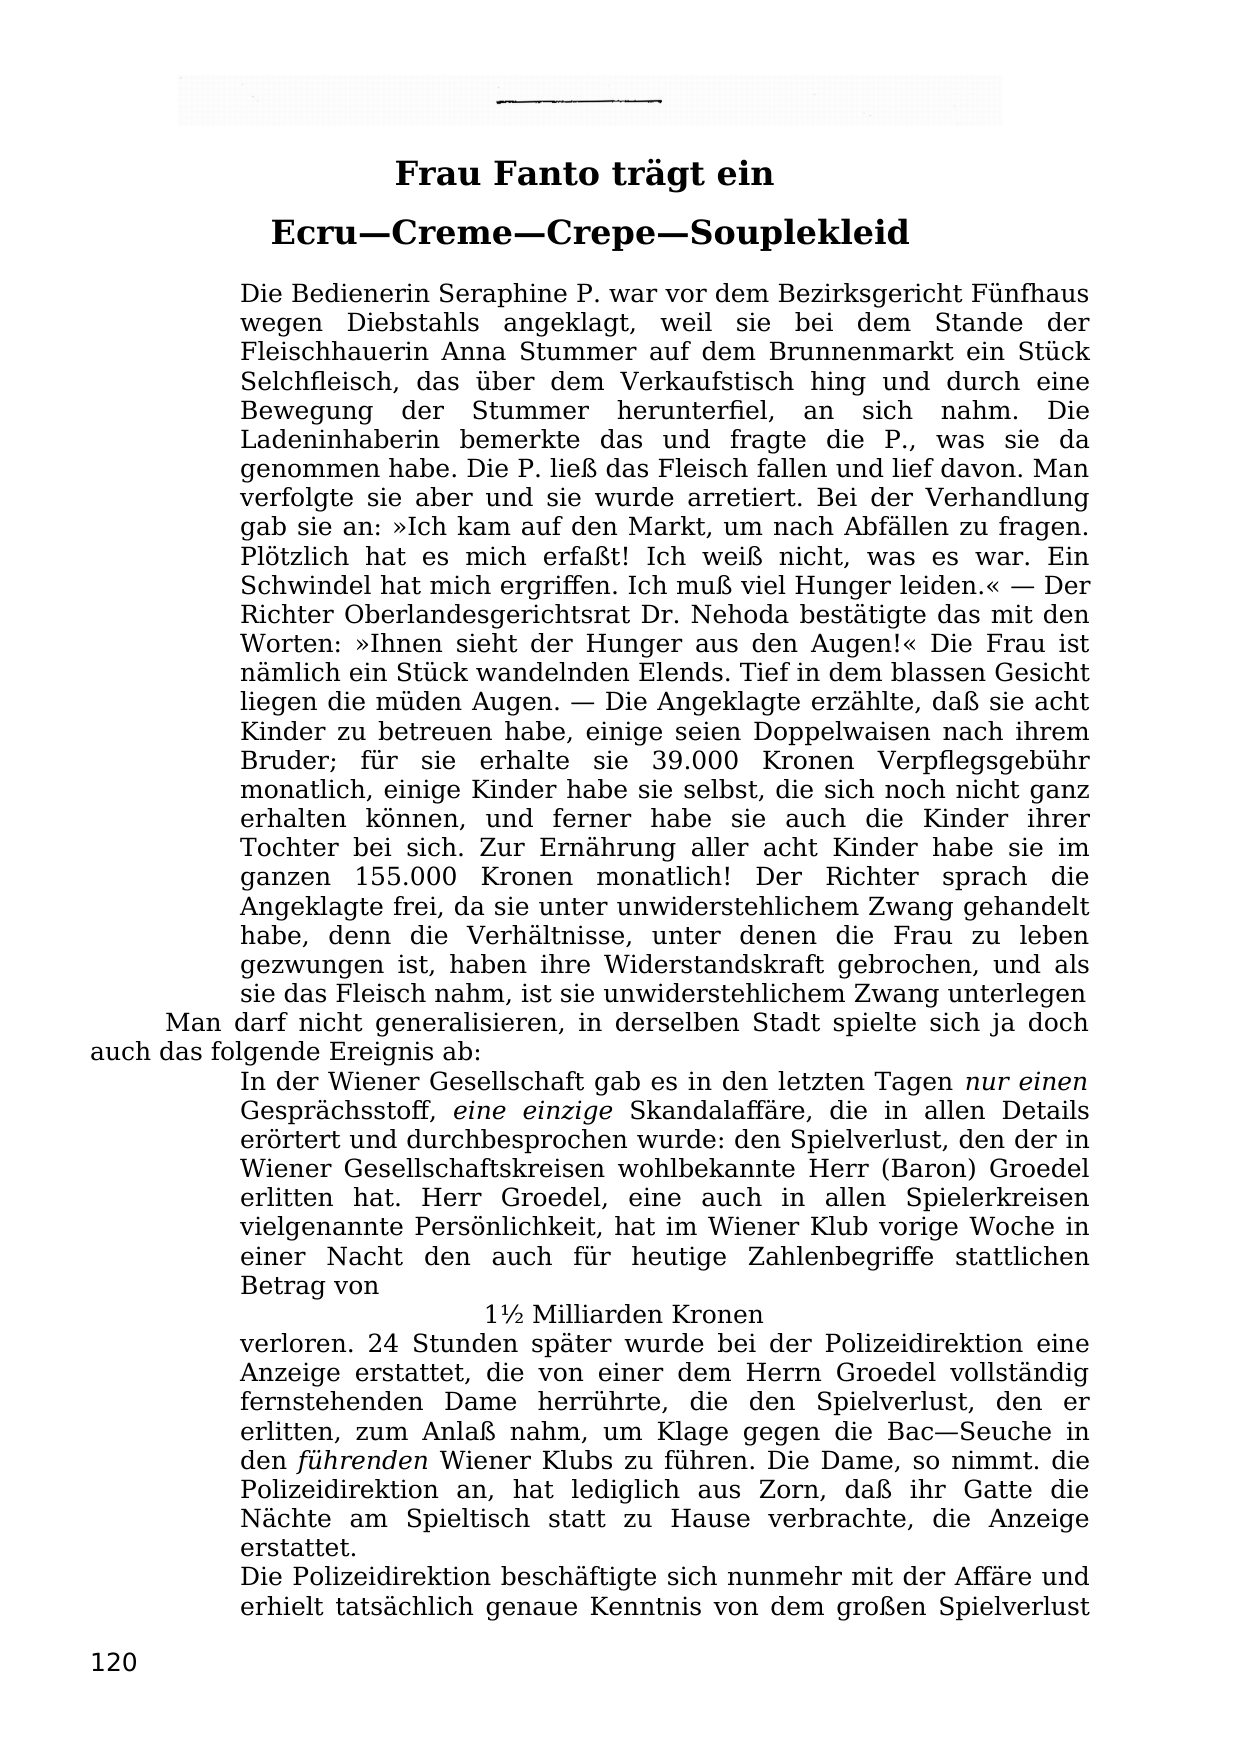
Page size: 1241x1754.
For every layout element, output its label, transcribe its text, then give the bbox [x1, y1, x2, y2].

text Ecru—Creme—Crepe—Souplekleid [90, 193, 1091, 252]
text Die Bedienerin Seraphine P. war vor dem Bezirksgericht Fünfhaus wegen Diebstahls angeklagt, weil sie bei dem Stande der Fleischhauerin Anna Stummer auf dem Brunnenmarkt ein Stück Selchfleisch, das über dem Verkaufstisch hing und durch eine Bewegung der Stummer herunterfiel, an sich nahm. Die Ladeninhaberin bemerkte das und fragte die P., was sie da genommen habe. Die P. ließ das Fleisch fallen und lief davon. Man verfolgte sie aber und sie wurde arretiert. Bei der Verhandlung gab sie an: »Ich kam auf den Markt, um nach Abfällen zu fragen. Plötzlich hat es mich erfaßt! Ich weiß nicht, was es war. Ein Schwindel hat mich ergriffen. Ich muß viel Hunger leiden.« — Der Richter Oberlandesgerichtsrat Dr. Nehoda bestätigte das mit den Worten: »Ihnen sieht der Hunger aus den Augen!« Die Frau ist nämlich ein Stück wandelnden Elends. Tief in dem blassen Gesicht liegen die müden Augen. — Die Angeklagte erzählte, daß sie acht Kinder zu betreuen habe, einige seien Doppelwaisen nach ihrem Bruder; für sie erhalte sie 39.000 Kronen Verpflegsgebühr monatlich, einige Kinder habe sie selbst, die sich noch nicht ganz erhalten können, und ferner habe sie auch die Kinder ihrer Tochter bei sich. Zur Ernährung aller acht Kinder habe sie im ganzen 155.000 Kronen monatlich! Der Richter sprach die Angeklagte frei, da sie unter unwiderstehlichem Zwang gehandelt habe, denn die Verhältnisse, unter denen die Frau zu leben gezwungen ist, haben ihre Widerstandskraft gebrochen, und als sie das Fleisch nahm, ist sie unwiderstehlichem Zwang unterlegen [240, 252, 1091, 1008]
text 1½ Milliarden Kronen [90, 1300, 1091, 1329]
text Frau Fanto trägt ein [90, 75, 1091, 193]
text verloren. 24 Stunden später wurde bei der Polizeidirektion eine Anzeige erstattet, die von einer dem Herrn Groedel vollständig fernstehenden Dame herrührte, die den Spielverlust, den er erlitten, zum Anlaß nahm, um Klage gegen die Bac—Seuche in den führenden Wiener Klubs zu führen. Die Dame, so nimmt. die Polizeidirektion an, hat lediglich aus Zorn, daß ihr Gatte die Nächte am Spieltisch statt zu Hause verbrachte, die Anzeige erstattet. [240, 1329, 1091, 1562]
text Die Polizeidirektion beschäftigte sich nunmehr mit der Affäre und erhielt tatsächlich genaue Kenntnis von dem großen Spielverlust [240, 1562, 1091, 1621]
text In der Wiener Gesellschaft gab es in den letzten Tagen nur einen Gesprächsstoff, eine einzige Skandalaffäre, die in allen Details erörtert und durchbesprochen wurde: den Spielverlust, den der in Wiener Gesellschaftskreisen wohlbekannte Herr (Baron) Groedel erlitten hat. Herr Groedel, eine auch in allen Spielerkreisen vielgenannte Persönlichkeit, hat im Wiener Klub vorige Woche in einer Nacht den auch für heutige Zahlenbegriffe stattlichen Betrag von [240, 1067, 1091, 1300]
text Man darf nicht generalisieren, in derselben Stadt spielte sich ja doch auch das folgende Ereignis ab: [90, 1008, 1091, 1067]
picture [177, 75, 1003, 126]
